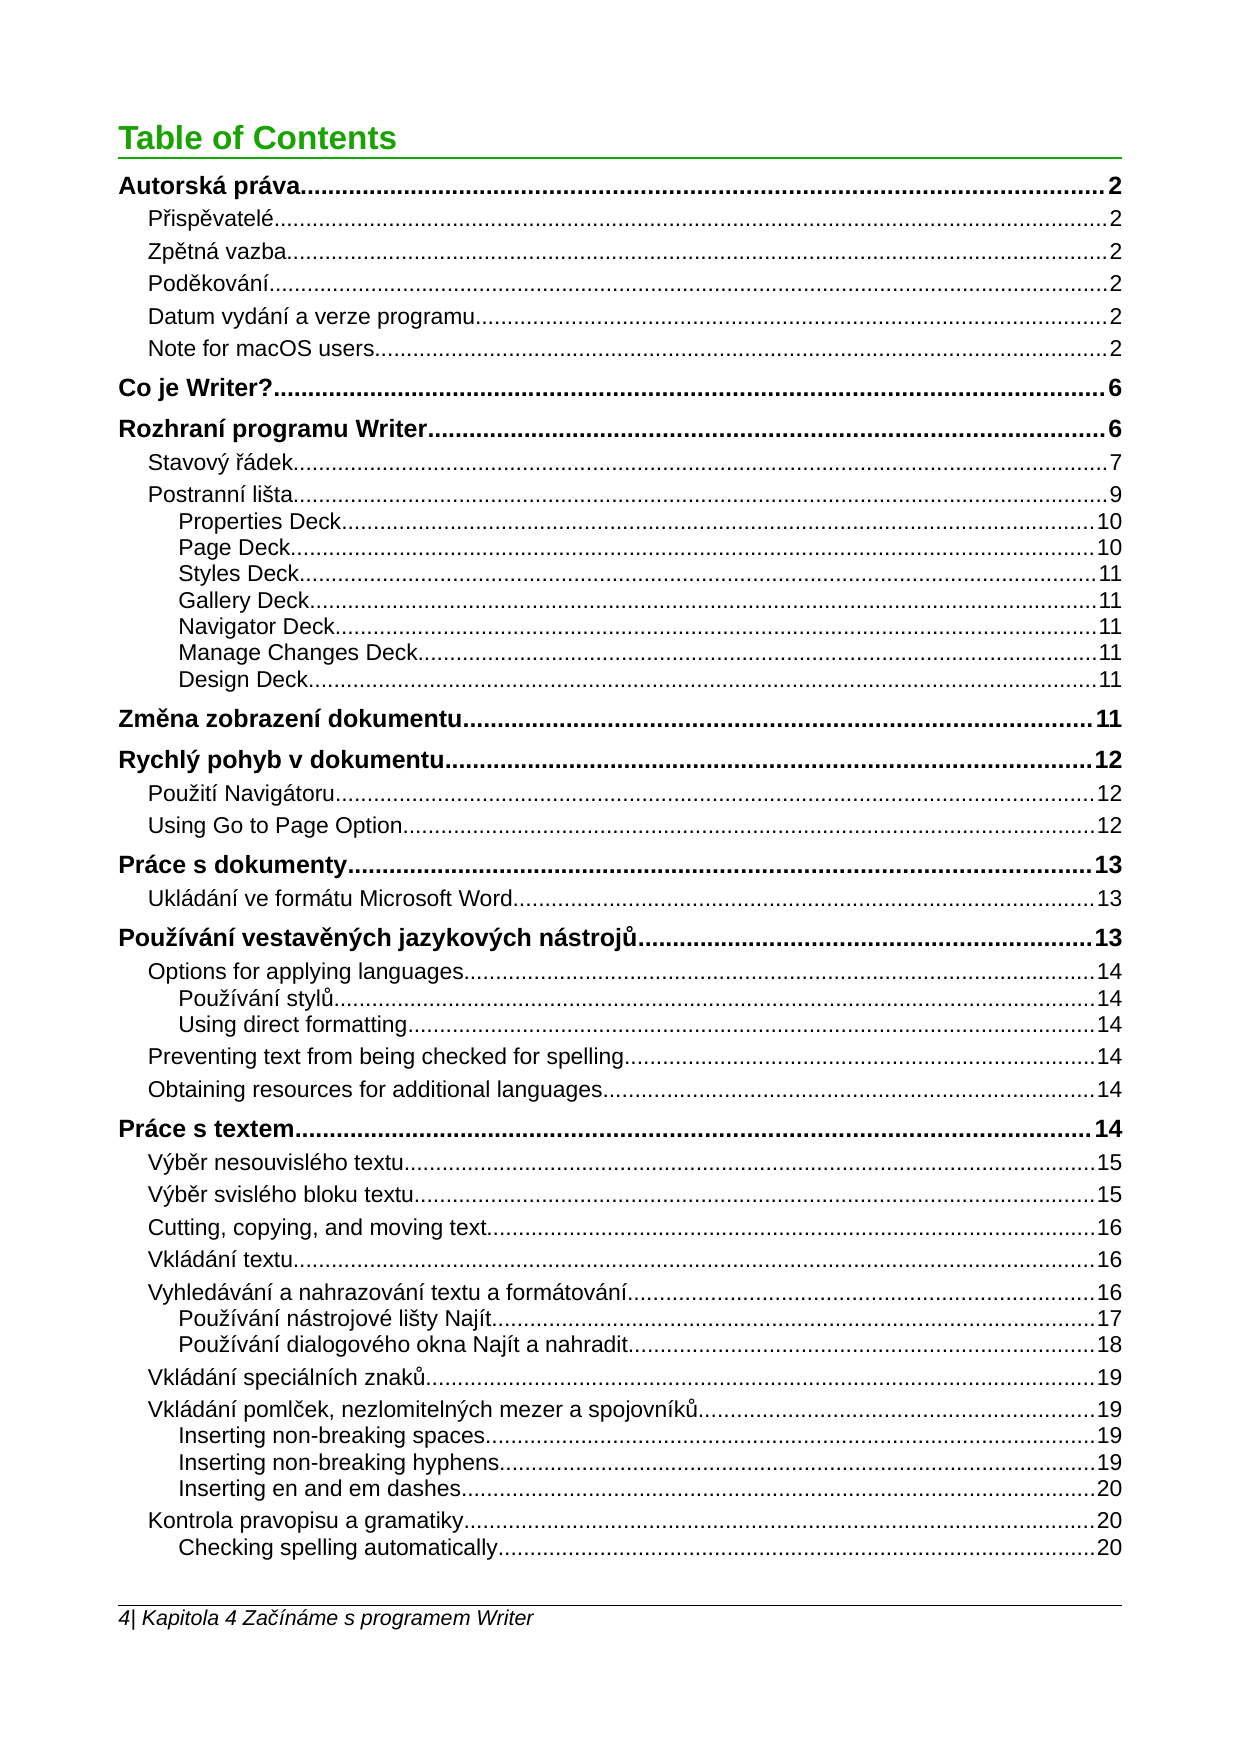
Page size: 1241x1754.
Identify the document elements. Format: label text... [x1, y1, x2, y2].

text Použití Navigátoru 12 [148, 779, 1122, 806]
text Rychlý pohyb v dokumentu 12 [118, 745, 1122, 773]
text Using Go to Page Option 12 [148, 812, 1122, 838]
text Cutting, copying, and moving text 16 [148, 1214, 1122, 1240]
text Inserting non-breaking hyphens 19 [178, 1449, 1122, 1475]
subtitle Table of Contents [118, 118, 1122, 157]
text Navigator Deck 11 [178, 613, 1122, 639]
text Co je Writer? 6 [118, 373, 1122, 402]
text Vkládání textu 16 [148, 1246, 1122, 1272]
text Vkládání speciálních znaků 19 [148, 1363, 1122, 1390]
text Používání nástrojové lišty Najít 17 [178, 1305, 1122, 1331]
text Note for macOS users 2 [148, 335, 1122, 361]
text Zpětná vazba 2 [148, 238, 1122, 264]
text Page Deck 10 [178, 534, 1122, 560]
text Styles Deck 11 [178, 560, 1122, 587]
text Vkládání pomlček, nezlomitelných mezer a spojovníků 19 [148, 1396, 1122, 1422]
text Používání dialogového okna Najít a nahradit 18 [178, 1331, 1122, 1357]
text Autorská práva 2 [118, 171, 1122, 199]
text Datum vydání a verze programu 2 [148, 303, 1122, 329]
text Práce s dokumenty 13 [118, 850, 1122, 879]
text Inserting en and em dashes 20 [178, 1475, 1122, 1501]
text Manage Changes Deck 11 [178, 639, 1122, 666]
text Options for applying languages 14 [148, 958, 1122, 984]
text Design Deck 11 [178, 666, 1122, 692]
text Přispěvatelé 2 [148, 205, 1122, 232]
text Vyhledávání a nahrazování textu a formátování 16 [148, 1278, 1122, 1305]
text Using direct formatting 14 [178, 1011, 1122, 1037]
text Postranní lišta 9 [148, 481, 1122, 508]
text Ukládání ve formátu Microsoft Word 13 [148, 885, 1122, 911]
text Používání vestavěných jazykových nástrojů 13 [118, 923, 1122, 952]
text Poděkování 2 [148, 270, 1122, 297]
text Inserting non-breaking spaces 19 [178, 1422, 1122, 1449]
text Checking spelling automatically 20 [178, 1534, 1122, 1560]
text Změna zobrazení dokumentu 11 [118, 704, 1122, 733]
text Používání stylů 14 [178, 984, 1122, 1011]
text Rozhraní programu Writer 6 [118, 414, 1122, 443]
text Kontrola pravopisu a gramatiky 20 [148, 1507, 1122, 1534]
text Properties Deck 10 [178, 508, 1122, 534]
text Stavový řádek 7 [148, 449, 1122, 475]
text Práce s textem 14 [118, 1114, 1122, 1143]
text Gallery Deck 11 [178, 587, 1122, 613]
text Výběr nesouvislého textu 15 [148, 1149, 1122, 1175]
text Preventing text from being checked for spelling 14 [148, 1043, 1122, 1070]
text Výběr svislého bloku textu 15 [148, 1181, 1122, 1208]
text Obtaining resources for additional languages 14 [148, 1076, 1122, 1102]
